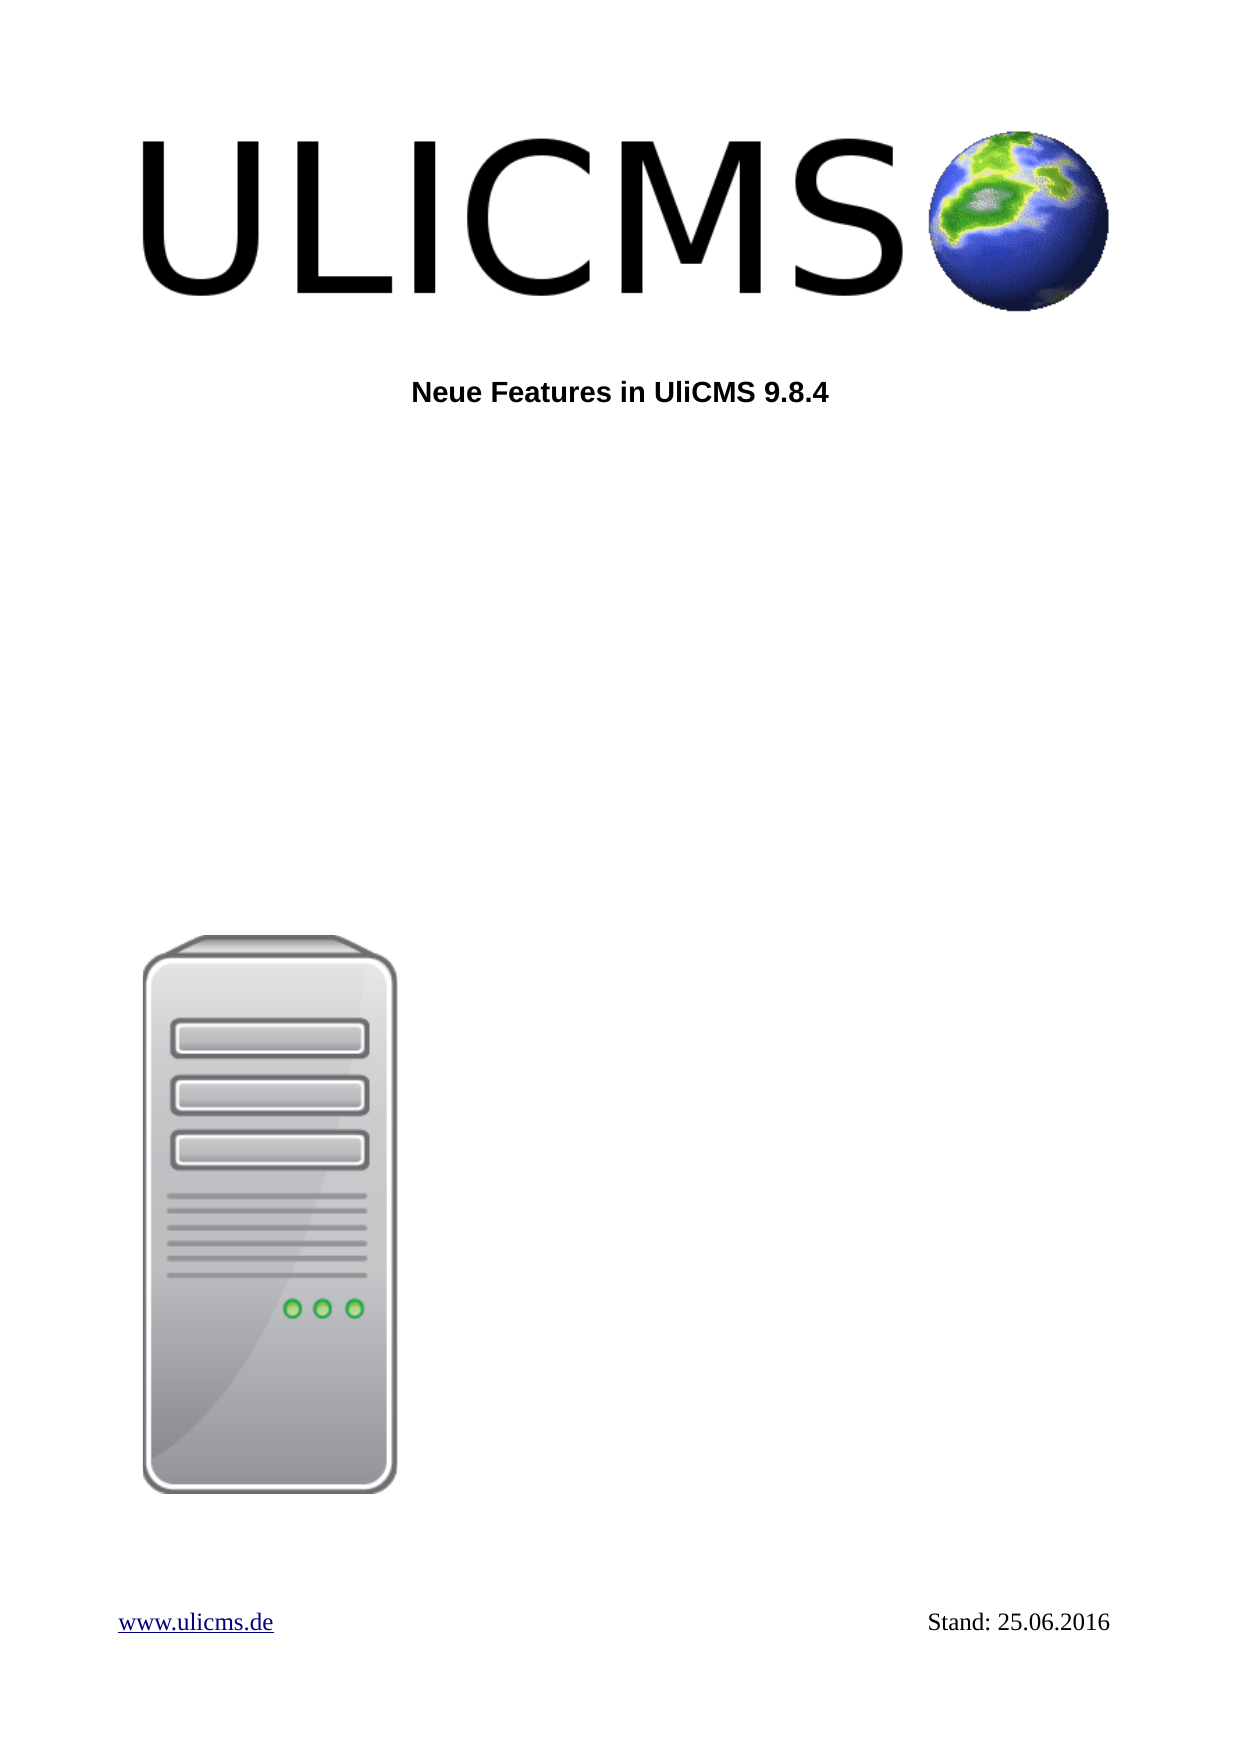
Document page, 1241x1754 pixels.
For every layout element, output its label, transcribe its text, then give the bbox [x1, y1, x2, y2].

picture [142, 935, 398, 1494]
picture [115, 118, 1117, 321]
subtitle Neue Features in UliCMS 9.8.4 [118, 375, 1122, 408]
